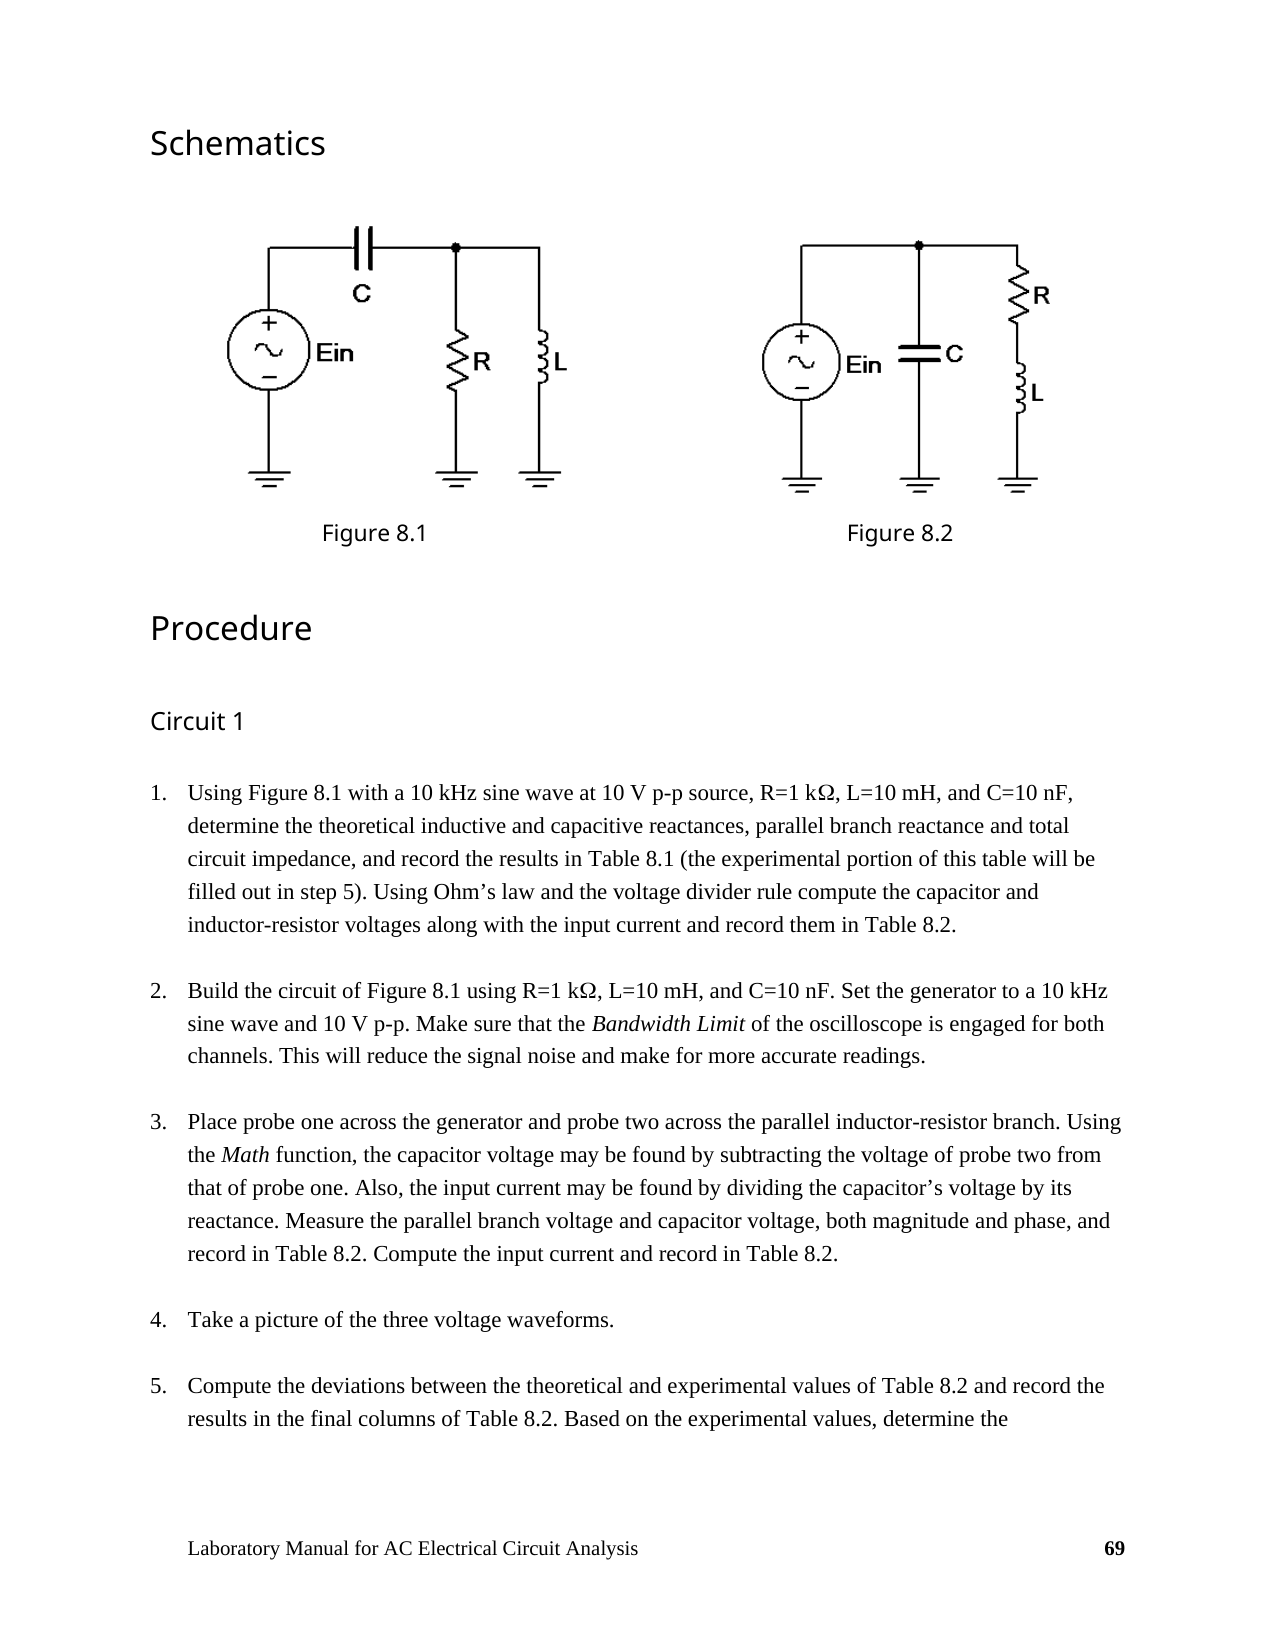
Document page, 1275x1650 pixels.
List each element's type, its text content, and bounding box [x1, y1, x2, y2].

list Take a picture of the three voltage waveforms. [150, 1306, 1125, 1332]
subtitle Figure 8.1 Figure 8.2 [150, 517, 1125, 549]
list Place probe one across the generator and probe two across the parallel inductor-resistor branch. Using the Math function, the capacitor voltage may be found by subtracting the voltage of probe two from that of probe one. Also, the input current may be found by dividing the capacitor’s voltage by its reactance. Measure the parallel branch voltage and capacitor voltage, both magnitude and phase, and record in Table 8.2. Compute the input current and record in Table 8.2. [150, 1108, 1125, 1266]
text Procedure [150, 604, 1125, 650]
picture [736, 224, 1064, 510]
subtitle Schematics [150, 120, 1125, 165]
list Using Figure 8.1 with a 10 kHz sine wave at 10 V p-p source, R=1 k, L=10 mH, and C=10 nF, determine the theoretical inductive and capacitive reactances, parallel branch reactance and total circuit impedance, and record the results in Table 8.1 (the experimental portion of this table will be filled out in step 5). Using Ohm’s law and the voltage divider rule compute the capacitor and inductor-resistor voltages along with the input current and record them in Table 8.2. [150, 779, 1125, 937]
list Compute the deviations between the theoretical and experimental values of Table 8.2 and record the results in the final columns of Table 8.2. Based on the experimental values, determine the [150, 1372, 1125, 1431]
list Build the circuit of Figure 8.1 using R=1 k, L=10 mH, and C=10 nF. Set the generator to a 10 kHz sine wave and 10 V p-p. Make sure that the Bandwidth Limit of the oscilloscope is engaged for both channels. This will reduce the signal noise and make for more accurate readings. [150, 977, 1125, 1069]
text Circuit 1 [150, 704, 1125, 738]
picture [211, 200, 590, 510]
